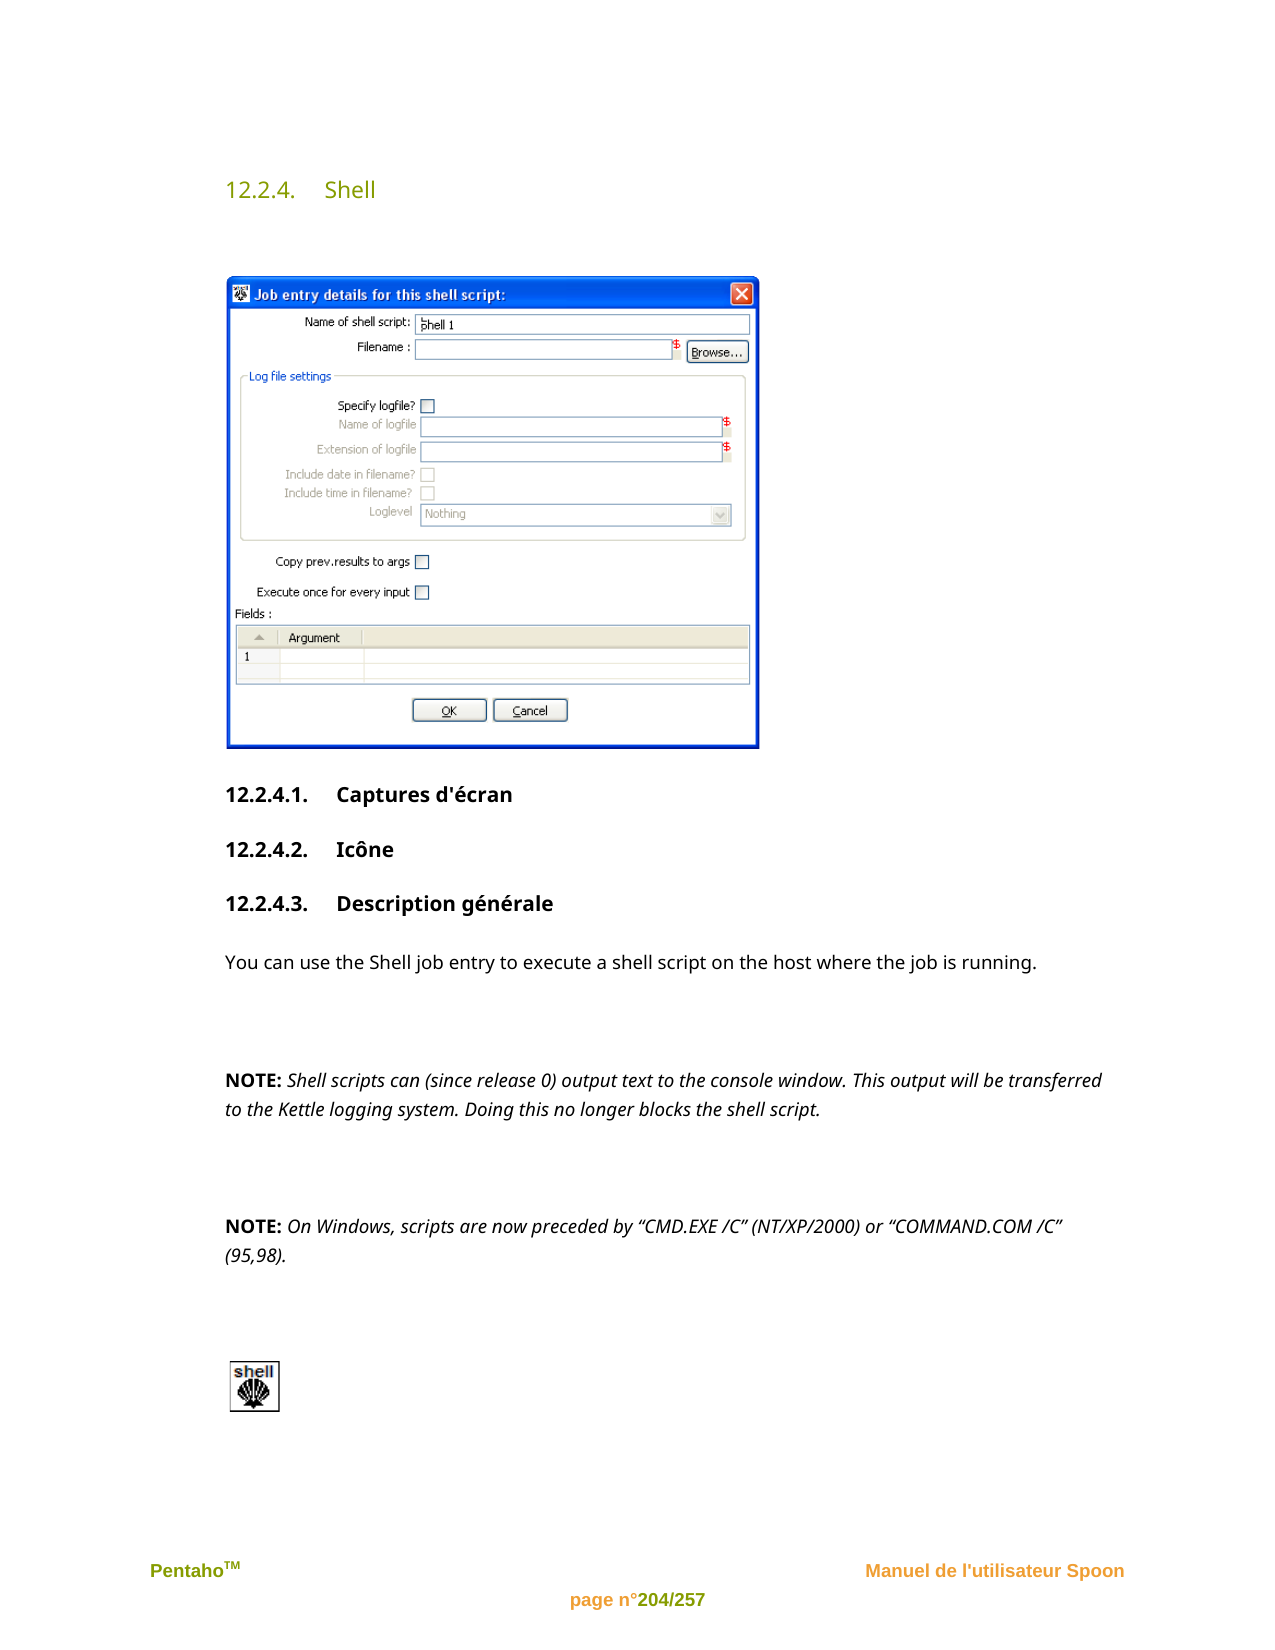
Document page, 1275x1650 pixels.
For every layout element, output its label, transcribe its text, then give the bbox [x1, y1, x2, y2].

text You can use the Shell job entry to execute a shell script on the host where the job is running. [225, 946, 1125, 976]
text NOTE: Shell scripts can (since release 0) output text to the console window. This output will be transferred to the Kettle logging system. Doing this no longer blocks the shell script. [225, 1064, 1125, 1122]
subtitle Icône [225, 834, 1125, 863]
subtitle Description générale [225, 888, 1125, 917]
subtitle Shell [225, 175, 1125, 204]
text NOTE: On Windows, scripts are now preceded by “CMD.EXE /C” (NT/XP/2000) or “COMMAND.COM /C” (95,98). [225, 1210, 1125, 1268]
picture [229, 1361, 280, 1412]
picture [226, 276, 760, 749]
subtitle Captures d'écran [225, 229, 1125, 809]
